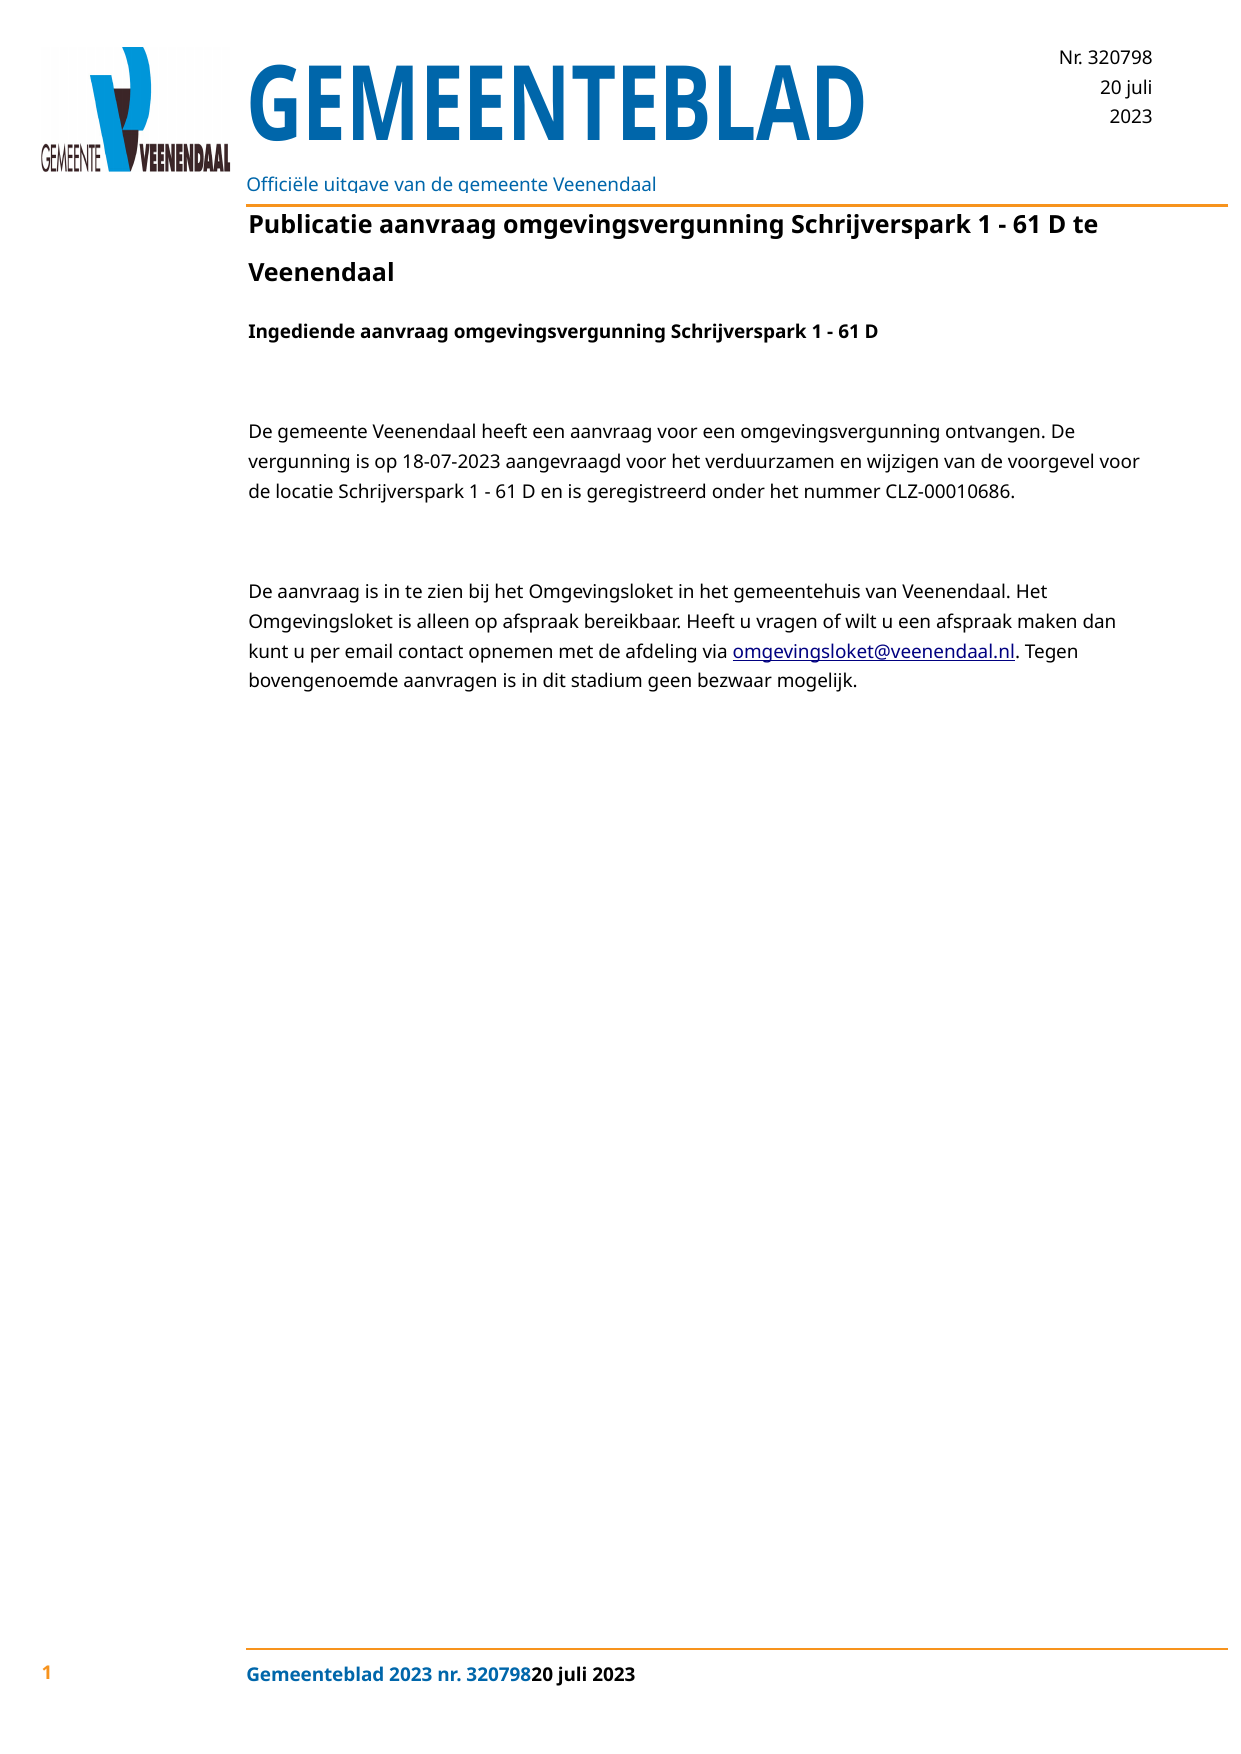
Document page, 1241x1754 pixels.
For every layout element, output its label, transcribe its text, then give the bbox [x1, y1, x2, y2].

text Publicatie aanvraag omgevingsvergunning Schrijverspark 1 - 61 D te Veenendaal [248, 207, 1152, 288]
picture [41, 47, 130, 172]
picture [123, 47, 231, 172]
text Ingediende aanvraag omgevingsvergunning Schrijverspark 1 - 61 D [248, 318, 1152, 344]
text De gemeente Veenendaal heeft een aanvraag voor een omgevingsvergunning ontvangen. De vergunning is op 18-07-2023 aangevraagd voor het verduurzamen en wijzigen van de voorgevel voor de locatie Schrijverspark 1 - 61 D en is geregistreerd onder het nummer CLZ-00010686. [248, 419, 1152, 504]
text De aanvraag is in te zien bij het Omgevingsloket in het gemeentehuis van Veenendaal. Het Omgevingsloket is alleen op afspraak bereikbaar. Heeft u vragen of wilt u een afspraak maken dan kunt u per email contact opnemen met de afdeling via omgevingsloket@veenendaal.nl. Tegen bovengenoemde aanvragen is in dit stadium geen bezwaar mogelijk. [248, 579, 1152, 693]
